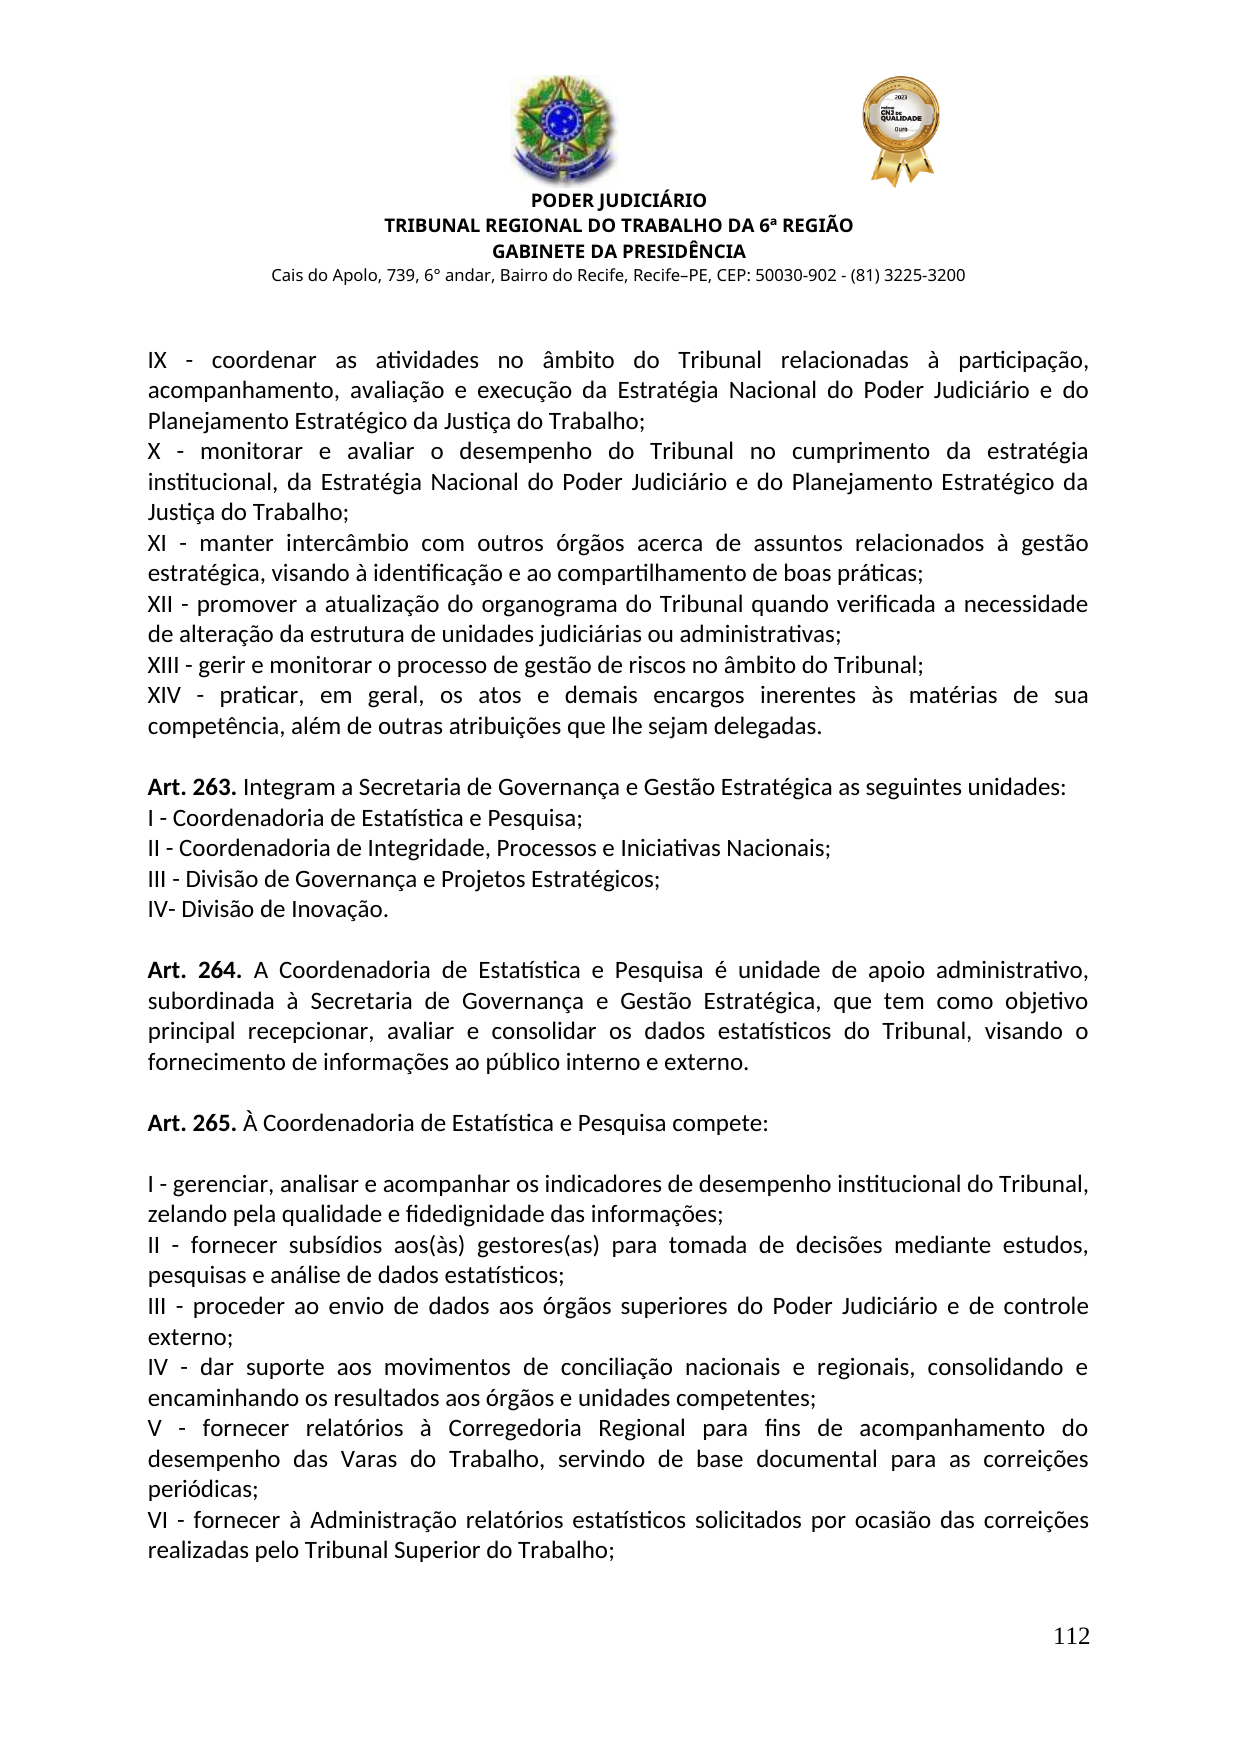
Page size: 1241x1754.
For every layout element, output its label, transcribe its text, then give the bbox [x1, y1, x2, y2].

subtitle V - fornecer relatórios à Corregedoria Regional para fins de acompanhamento do desempenho das Varas do Trabalho, servindo de base documental para as correições periódicas; [147, 1412, 1090, 1504]
subtitle IV - dar suporte aos movimentos de conciliação nacionais e regionais, consolidando e encaminhando os resultados aos órgãos e unidades competentes; [147, 1351, 1090, 1412]
subtitle I - gerenciar, analisar e acompanhar os indicadores de desempenho institucional do Tribunal, zelando pela qualidade e fidedignidade das informações; [147, 1168, 1090, 1229]
subtitle XIII - gerir e monitorar o processo de gestão de riscos no âmbito do Tribunal; [147, 649, 1090, 680]
subtitle Art. 264. A Coordenadoria de Estatística e Pesquisa é unidade de apoio administrativo, subordinada à Secretaria de Governança e Gestão Estratégica, que tem como objetivo principal recepcionar, avaliar e consolidar os dados estatísticos do Tribunal, visando o fornecimento de informações ao público interno e externo. [147, 954, 1090, 1076]
subtitle VI - fornecer à Administração relatórios estatísticos solicitados por ocasião das correições realizadas pelo Tribunal Superior do Trabalho; [147, 1504, 1090, 1565]
subtitle II - fornecer subsídios aos(às) gestores(as) para tomada de decisões mediante estudos, pesquisas e análise de dados estatísticos; [147, 1229, 1090, 1290]
subtitle XII - promover a atualização do organograma do Tribunal quando verificada a necessidade de alteração da estrutura de unidades judiciárias ou administrativas; [147, 588, 1090, 649]
subtitle IX - coordenar as atividades no âmbito do Tribunal relacionadas à participação, acompanhamento, avaliação e execução da Estratégia Nacional do Poder Judiciário e do Planejamento Estratégico da Justiça do Trabalho; [147, 344, 1090, 436]
subtitle III - Divisão de Governança e Projetos Estratégicos; [147, 863, 1090, 893]
subtitle XIV - praticar, em geral, os atos e demais encargos inerentes às matérias de sua competência, além de outras atribuições que lhe sejam delegadas. [147, 680, 1090, 741]
picture [510, 75, 619, 188]
subtitle II - Coordenadoria de Integridade, Processos e Iniciativas Nacionais; [147, 832, 1090, 863]
subtitle X - monitorar e avaliar o desempenho do Tribunal no cumprimento da estratégia institucional, da Estratégia Nacional do Poder Judiciário e do Planejamento Estratégico da Justiça do Trabalho; [147, 436, 1090, 527]
picture [862, 76, 940, 188]
subtitle III - proceder ao envio de dados aos órgãos superiores do Poder Judiciário e de controle externo; [147, 1290, 1090, 1351]
picture [191, 75, 300, 188]
subtitle IV- Divisão de Inovação. [147, 893, 1090, 924]
subtitle Art. 263. Integram a Secretaria de Governança e Gestão Estratégica as seguintes unidades: [147, 771, 1090, 802]
subtitle Art. 265. À Coordenadoria de Estatística e Pesquisa compete: [147, 1107, 1090, 1137]
subtitle XI - manter intercâmbio com outros órgãos acerca de assuntos relacionados à gestão estratégica, visando à identificação e ao compartilhamento de boas práticas; [147, 527, 1090, 588]
subtitle I - Coordenadoria de Estatística e Pesquisa; [147, 802, 1090, 832]
